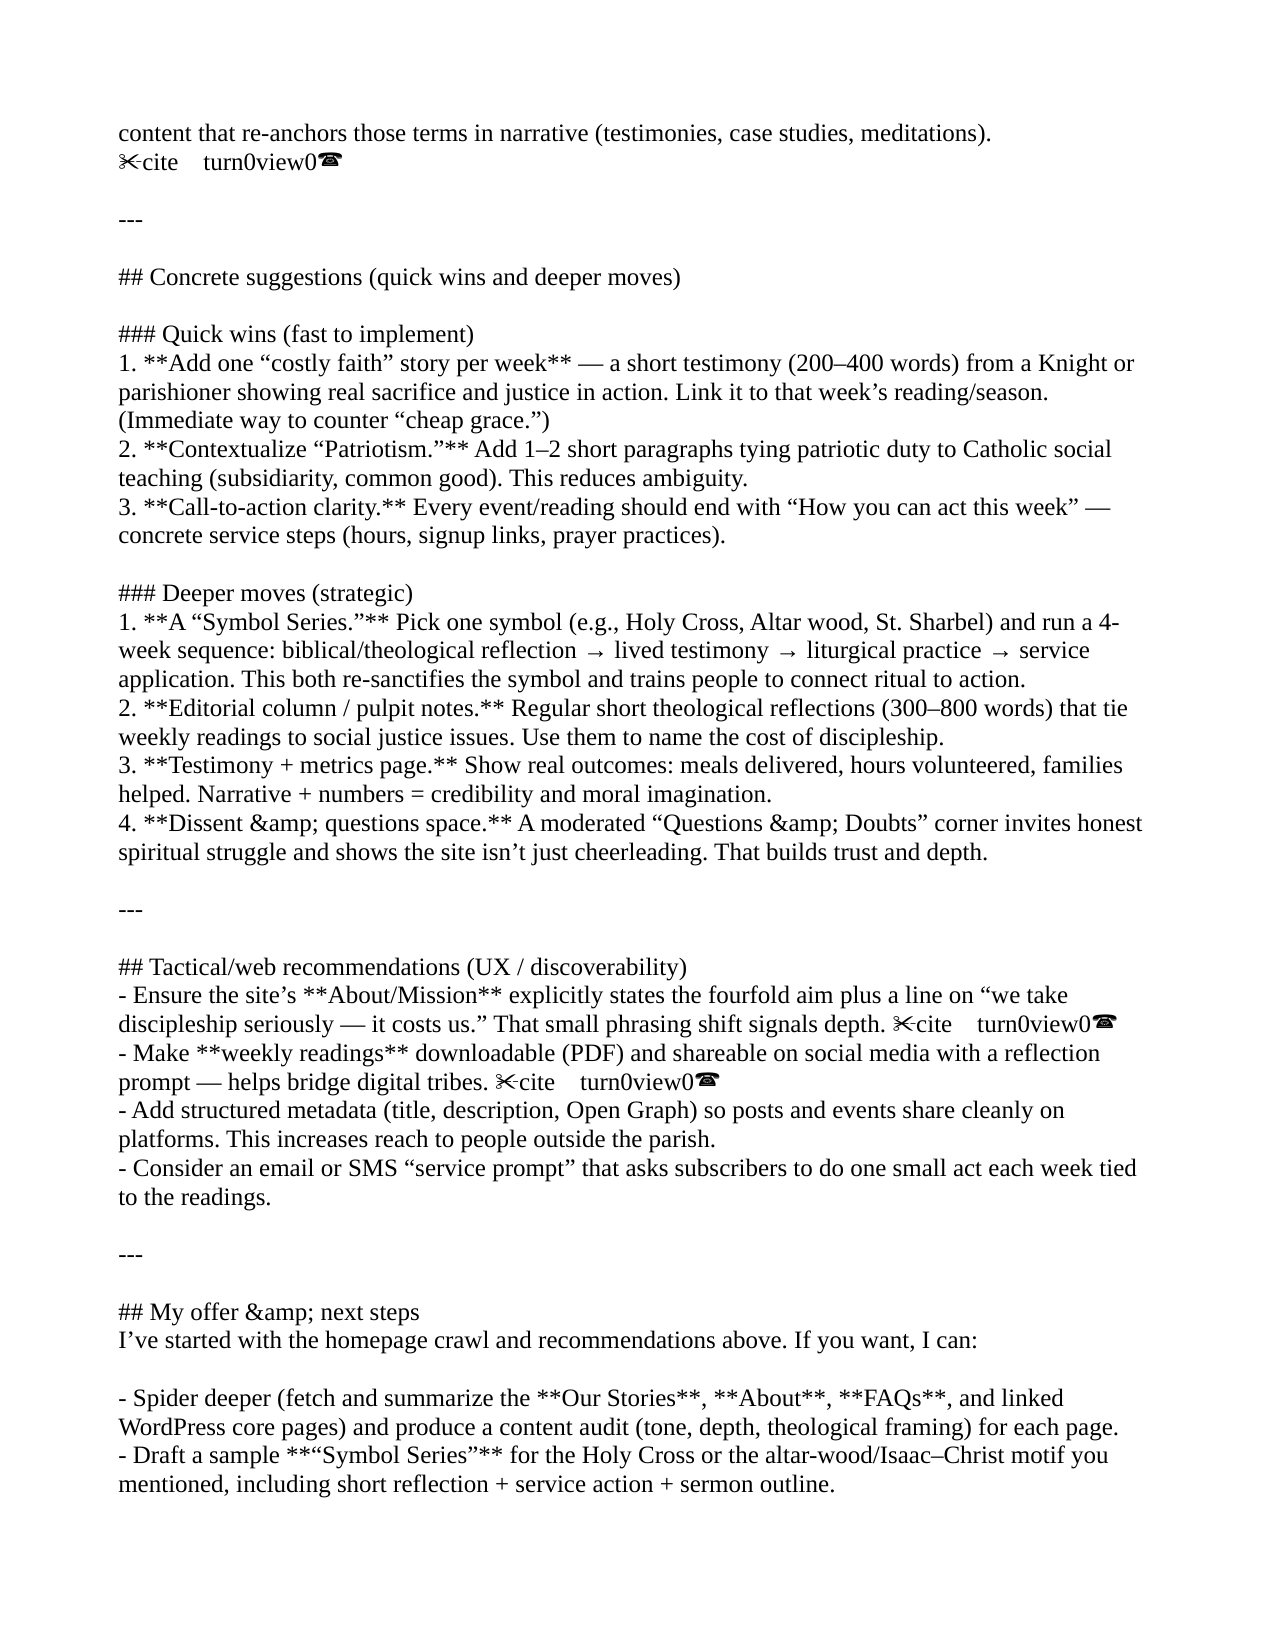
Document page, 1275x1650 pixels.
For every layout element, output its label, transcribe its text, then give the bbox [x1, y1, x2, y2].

text 4. **Dissent &amp; questions space.** A moderated “Questions &amp; Doubts” corner invites honest spiritual struggle and shows the site isn’t just cheerleading. That builds trust and depth. [118, 808, 1157, 866]
text 3. **Call-to-action clarity.** Every event/reading should end with “How you can act this week” — concrete service steps (hours, signup links, prayer practices). [118, 492, 1157, 549]
text - Spider deeper (fetch and summarize the **Our Stories**, **About**, **FAQs**, and linked WordPress core pages) and produce a content audit (tone, depth, theological framing) for each page. [118, 1383, 1157, 1441]
text - Make **weekly readings** downloadable (PDF) and shareable on social media with a reflection prompt — helps bridge digital tribes. citeturn0view0 [118, 1038, 1157, 1096]
text 2. **Contextualize “Patriotism.”** Add 1–2 short paragraphs tying patriotic duty to Catholic social teaching (subsidiarity, common good). This reduces ambiguity. [118, 434, 1157, 492]
text ## Concrete suggestions (quick wins and deeper moves) [118, 262, 1157, 291]
text --- [118, 204, 1157, 233]
text content that re-anchors those terms in narrative (testimonies, case studies, meditations). citeturn0view0 [118, 118, 1157, 176]
text ### Quick wins (fast to implement) [118, 319, 1157, 348]
text - Consider an email or SMS “service prompt” that asks subscribers to do one small act each week tied to the readings. [118, 1153, 1157, 1211]
text - Add structured metadata (title, description, Open Graph) so posts and events share cleanly on platforms. This increases reach to people outside the parish. [118, 1096, 1157, 1153]
text 3. **Testimony + metrics page.** Show real outcomes: meals delivered, hours volunteered, families helped. Narrative + numbers = credibility and moral imagination. [118, 751, 1157, 808]
text ## Tactical/web recommendations (UX / discoverability) [118, 952, 1157, 981]
text --- [118, 1239, 1157, 1268]
text 2. **Editorial column / pulpit notes.** Regular short theological reflections (300–800 words) that tie weekly readings to social justice issues. Use them to name the cost of discipleship. [118, 693, 1157, 751]
text --- [118, 894, 1157, 923]
text - Ensure the site’s **About/Mission** explicitly states the fourfold aim plus a line on “we take discipleship seriously — it costs us.” That small phrasing shift signals depth. citeturn0view0 [118, 981, 1157, 1038]
text I’ve started with the homepage crawl and recommendations above. If you want, I can: [118, 1326, 1157, 1354]
text - Draft a sample **“Symbol Series”** for the Holy Cross or the altar-wood/Isaac–Christ motif you mentioned, including short reflection + service action + sermon outline. [118, 1441, 1157, 1498]
text 1. **Add one “costly faith” story per week** — a short testimony (200–400 words) from a Knight or parishioner showing real sacrifice and justice in action. Link it to that week’s reading/season. (Immediate way to counter “cheap grace.”) [118, 348, 1157, 434]
text 1. **A “Symbol Series.”** Pick one symbol (e.g., Holy Cross, Altar wood, St. Sharbel) and run a 4-week sequence: biblical/theological reflection → lived testimony → liturgical practice → service application. This both re-sanctifies the symbol and trains people to connect ritual to action. [118, 607, 1157, 693]
text ### Deeper moves (strategic) [118, 578, 1157, 607]
text ## My offer &amp; next steps [118, 1297, 1157, 1326]
